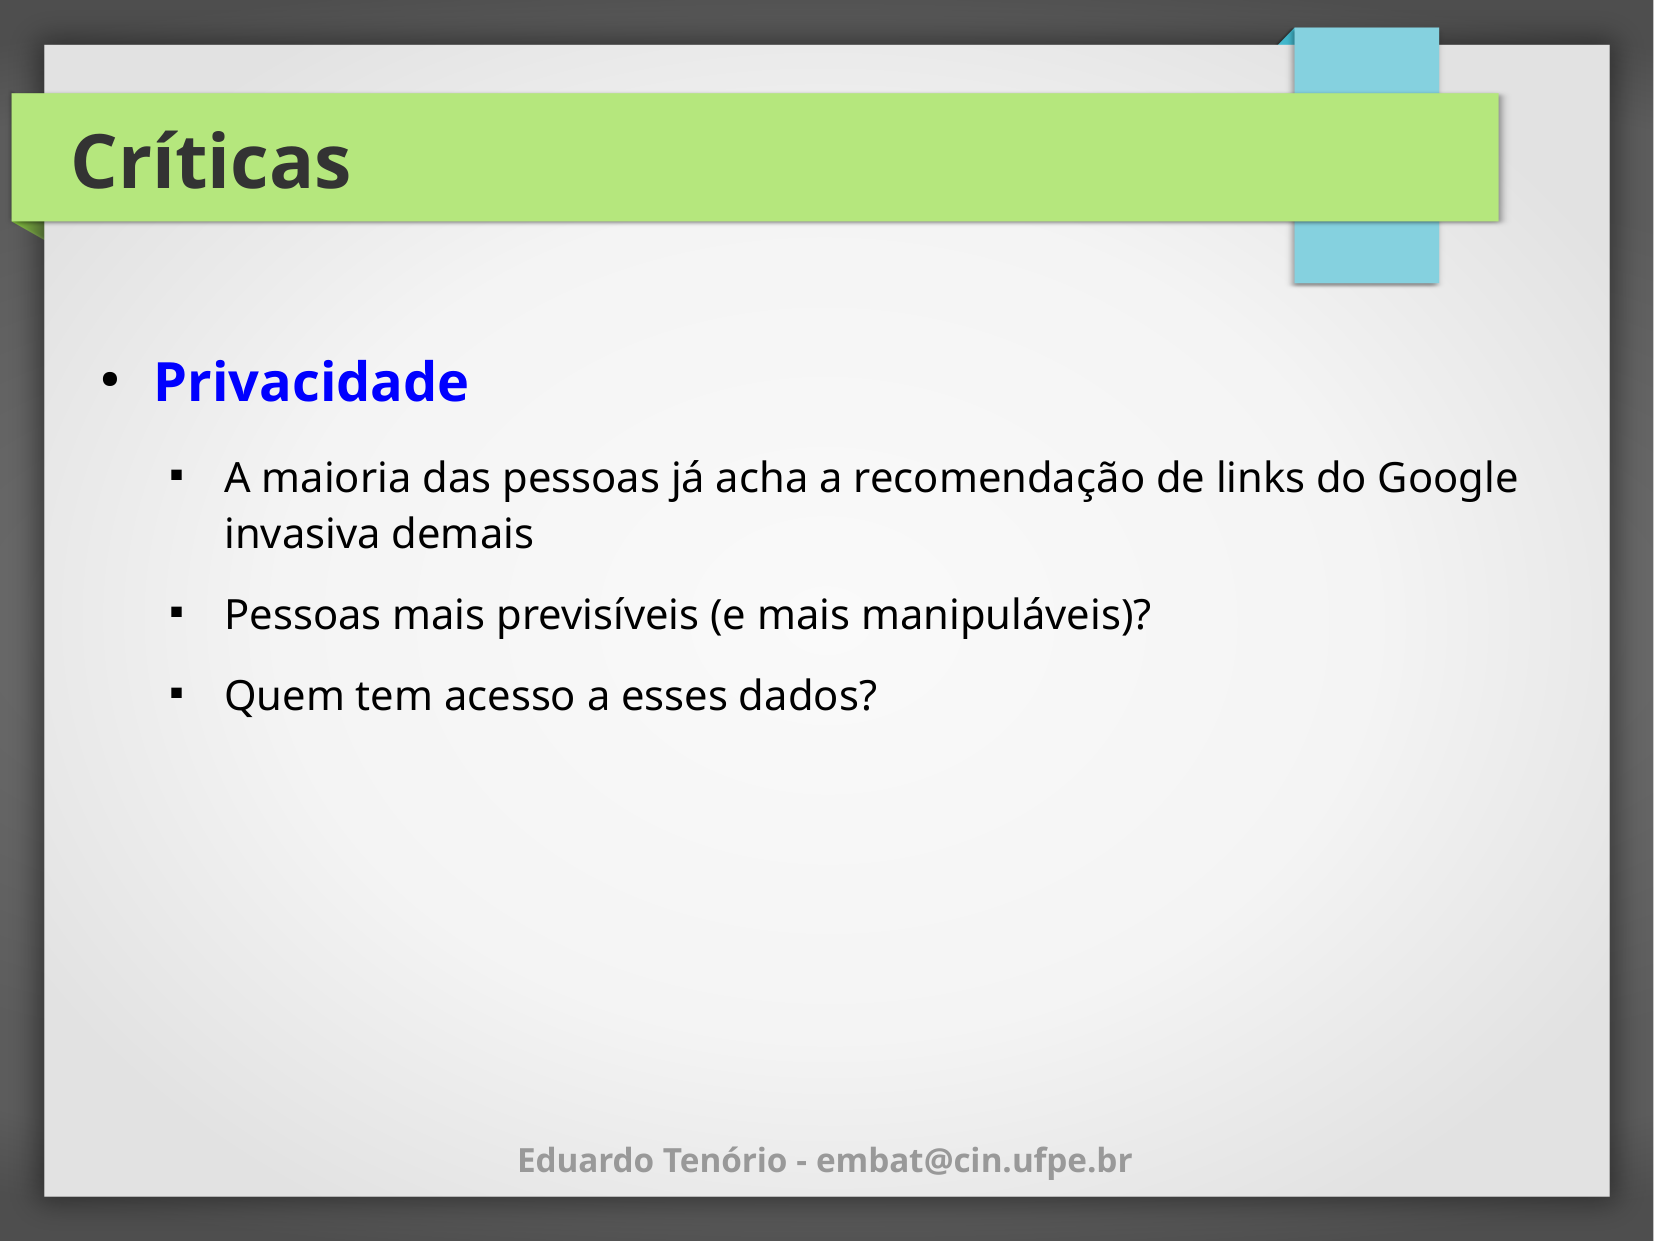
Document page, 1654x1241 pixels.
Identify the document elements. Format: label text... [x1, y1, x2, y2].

text_box Eduardo Tenório - embat@cin.ufpe.br [45, 1130, 1606, 1201]
list Privacidade A maioria das pessoas já acha a recomendação de links do Google invasiva demais Pessoas mais previsíveis (e mais manipuláveis)? Quem tem acesso a esses dados? [82, 343, 1538, 1063]
picture [0, 0, 1654, 1241]
title Críticas [70, 97, 1229, 221]
